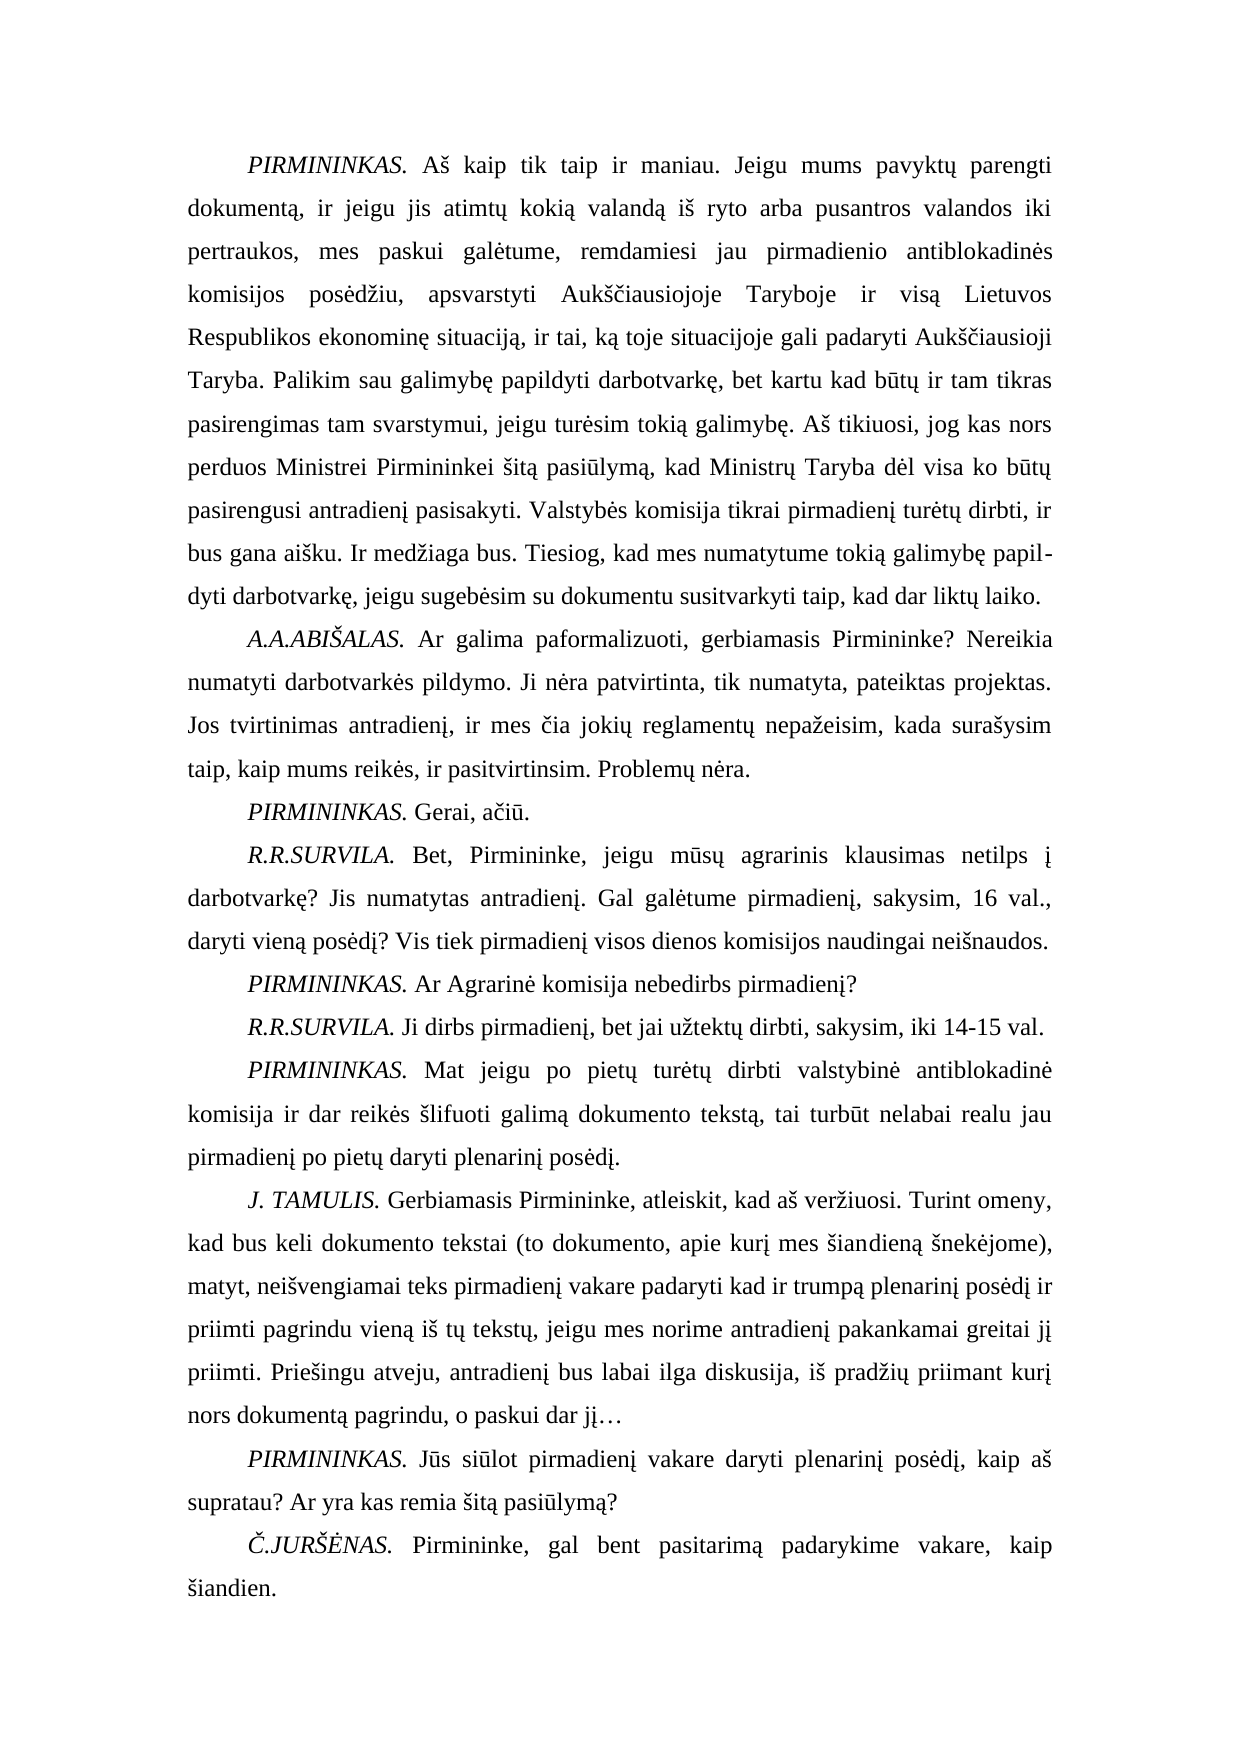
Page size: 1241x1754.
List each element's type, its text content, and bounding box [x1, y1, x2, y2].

text R.R.SURVILA. Bet, Pirmininke, jeigu mūsų agrarinis klausimas netilps į darbotvarkę? Jis numatytas antradienį. Gal galėtume pirmadienį, sakysim, 16 val., daryti vieną posėdį? Vis tiek pirmadienį visos dienos komisijos naudingai neišnaudos. [187, 840, 1053, 955]
text PIRMININKAS. Gerai, ačiū. [187, 797, 1053, 826]
text PIRMININKAS. Mat jeigu po pietų turėtų dirbti valstybinė antiblokadinė komisija ir dar reikės šlifuoti galimą dokumento tekstą, tai turbūt nelabai realu jau pirmadienį po pietų daryti plenarinį posėdį. [187, 1056, 1053, 1171]
text Č.JURŠĖNAS. Pirmininke, gal bent pasitarimą padarykime vakare, kaip šiandien. [187, 1530, 1053, 1602]
text PIRMININKAS. Ar Agrarinė komisija nebedirbs pirmadienį? [187, 969, 1053, 998]
text R.R.SURVILA. Ji dirbs pirmadienį, bet jai užtektų dirbti, sakysim, iki 14-15 val. [187, 1012, 1053, 1041]
text A.A.ABIŠALAS. Ar galima paformalizuoti, gerbiamasis Pirmininke? Ne­reikia numatyti darbotvarkės pildymo. Ji nėra patvirtinta, tik numatyta, pateiktas projektas. Jos tvirtinimas antradienį, ir mes čia jokių reglamentų nepažeisim, kada surašysim taip, kaip mums reikės, ir pasitvirtinsim. Proble­mų nėra. [187, 624, 1053, 782]
text PIRMININKAS. Jūs siūlot pirmadienį vakare daryti plenarinį posėdį, kaip aš supratau? Ar yra kas remia šitą pasiūlymą? [187, 1444, 1053, 1516]
text J. TAMULIS. Gerbiamasis Pirmininke, atleiskit, kad aš veržiuosi. Turint omeny, kad bus keli dokumento tekstai (to dokumento, apie kurį mes šian­dieną šnekėjome), matyt, neišvengiamai teks pirmadienį vakare padaryti kad ir trumpą plenarinį posėdį ir priimti pagrindu vieną iš tų tekstų, jeigu mes norime antradienį pakankamai greitai jį priimti. Priešingu atveju, antradienį bus labai ilga diskusija, iš pradžių priimant kurį nors dokumentą pagrindu, o paskui dar jį… [187, 1185, 1053, 1429]
text PIRMININKAS. Aš kaip tik taip ir maniau. Jeigu mums pavyktų parengti dokumentą, ir jeigu jis atimtų kokią valandą iš ryto arba pusantros valandos iki pertraukos, mes paskui galėtume, remdamiesi jau pirmadienio antiblo­kadinės komisijos posėdžiu, apsvarstyti Aukščiausiojoje Taryboje ir visą Lietuvos Respublikos ekonominę situaciją, ir tai, ką toje situacijoje gali padaryti Aukščiausioji Taryba. Palikim sau galimybę papildyti darbotvarkę, bet kartu kad būtų ir tam tikras pasirengimas tam svarstymui, jeigu turėsim tokią galimybę. Aš tikiuosi, jog kas nors perduos Ministrei Pirmininkei šitą pasiūlymą, kad Ministrų Taryba dėl visa ko būtų pasirengusi antradienį pasisakyti. Valstybės komisija tikrai pirmadienį turėtų dirbti, ir bus gana aišku. Ir medžiaga bus. Tiesiog, kad mes numatytume tokią galimybę papil­dyti darbotvarkę, jeigu sugebėsim su dokumentu susitvarkyti taip, kad dar liktų laiko. [187, 150, 1053, 610]
